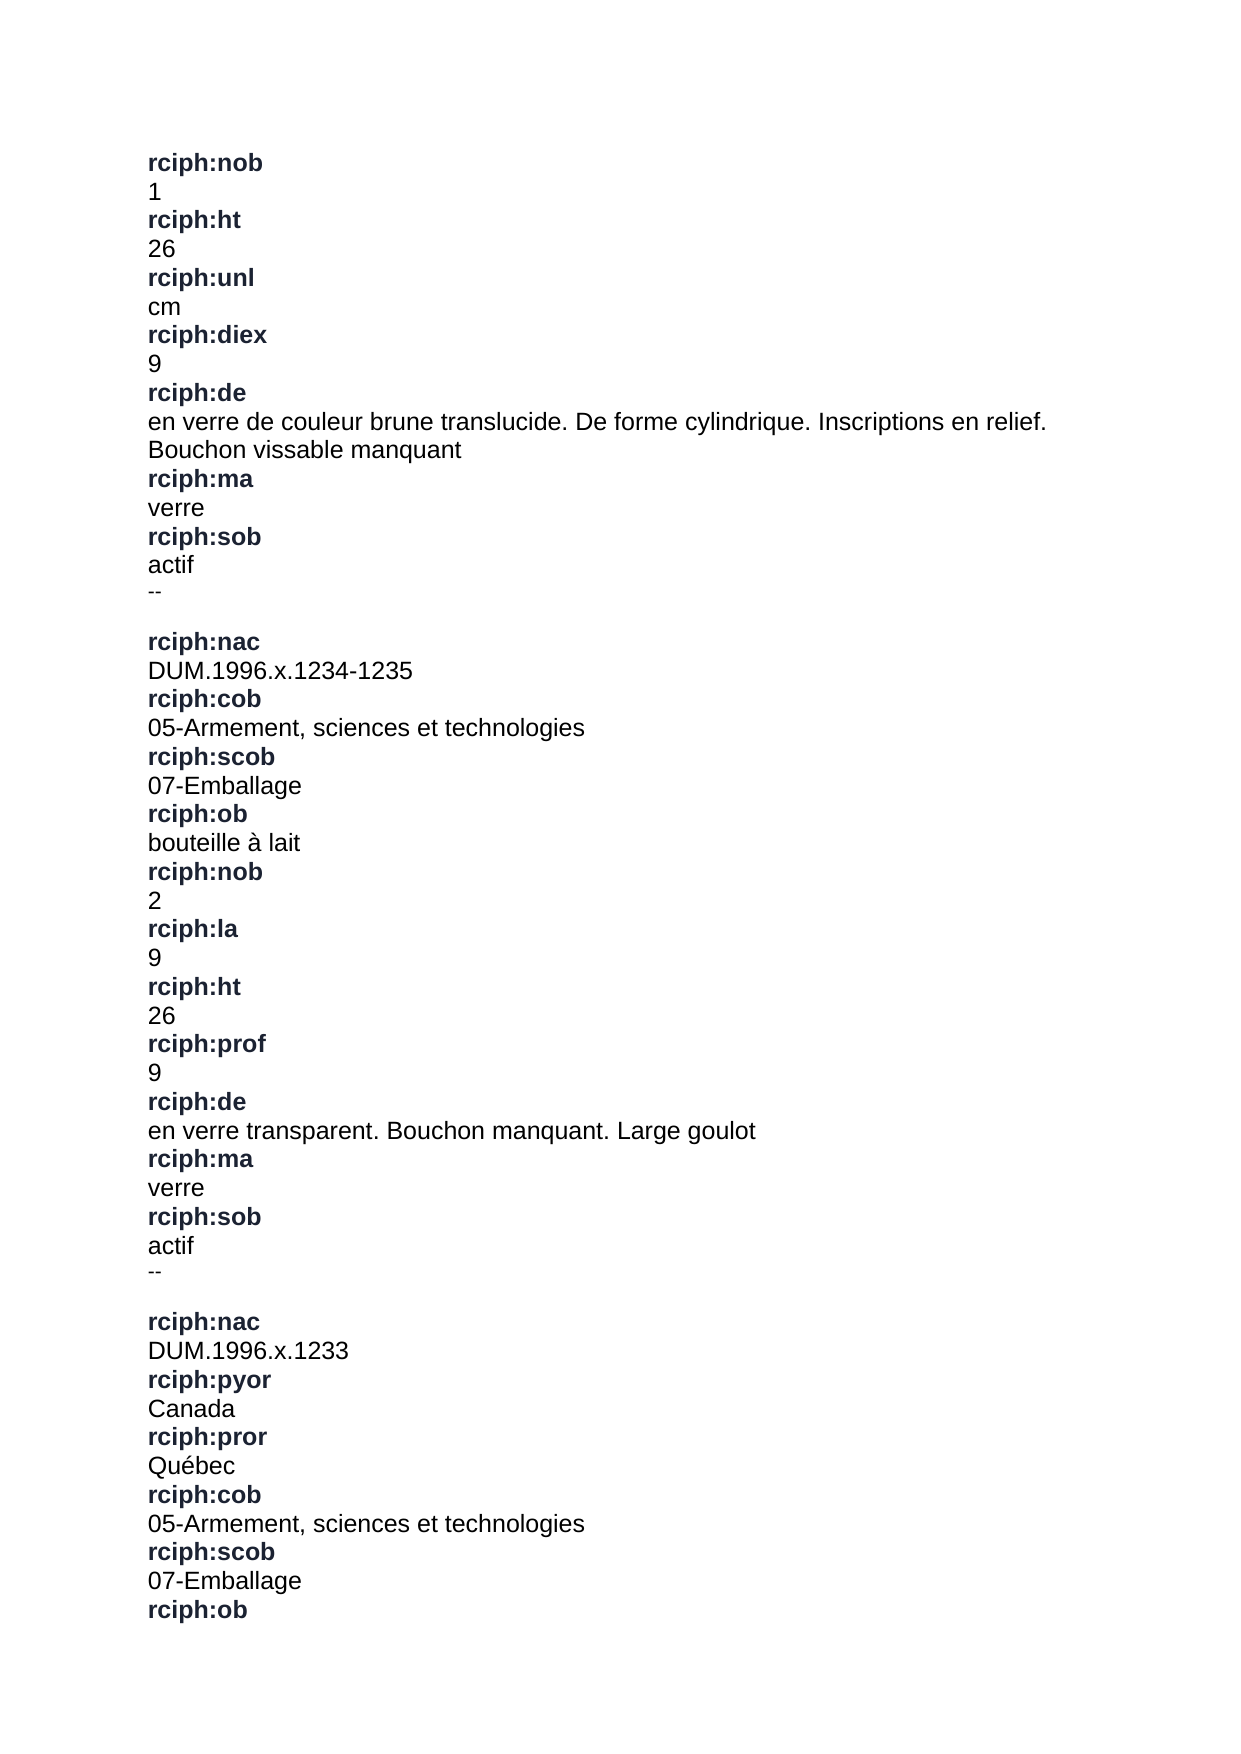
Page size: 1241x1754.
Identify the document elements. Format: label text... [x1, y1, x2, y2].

text rciph:sob [148, 521, 1092, 550]
text -- [148, 1259, 1092, 1283]
text rciph:unl [148, 263, 1092, 291]
text 9 [148, 1058, 1092, 1087]
text rciph:de [148, 1087, 1092, 1116]
text rciph:pyor [148, 1365, 1092, 1393]
text rciph:nac [148, 1307, 1092, 1336]
text rciph:ob [148, 1595, 1092, 1623]
text rciph:nob [148, 148, 1092, 176]
text verre [148, 493, 1092, 521]
text rciph:prof [148, 1029, 1092, 1058]
text Québec [148, 1451, 1092, 1480]
text 26 [148, 1001, 1092, 1029]
text bouteille à lait [148, 828, 1092, 857]
text rciph:scob [148, 742, 1092, 771]
text 26 [148, 234, 1092, 263]
text 05-Armement, sciences et technologies [148, 1508, 1092, 1537]
text 07-Emballage [148, 771, 1092, 799]
text verre [148, 1173, 1092, 1202]
text 9 [148, 943, 1092, 972]
text rciph:diex [148, 320, 1092, 349]
text rciph:cob [148, 1480, 1092, 1508]
text actif [148, 1231, 1092, 1259]
text rciph:ob [148, 799, 1092, 828]
text cm [148, 291, 1092, 320]
text rciph:scob [148, 1537, 1092, 1566]
text DUM.1996.x.1233 [148, 1336, 1092, 1365]
text -- [148, 579, 1092, 603]
text Canada [148, 1393, 1092, 1422]
text 1 [148, 176, 1092, 205]
text rciph:cob [148, 684, 1092, 713]
text rciph:de [148, 378, 1092, 406]
text rciph:pror [148, 1422, 1092, 1451]
text rciph:la [148, 914, 1092, 943]
text 05-Armement, sciences et technologies [148, 713, 1092, 742]
text en verre de couleur brune translucide. De forme cylindrique. Inscriptions en relief. Bouchon vissable manquant [148, 406, 1092, 464]
text 9 [148, 349, 1092, 378]
text rciph:nob [148, 857, 1092, 886]
text rciph:ma [148, 1144, 1092, 1173]
text 07-Emballage [148, 1566, 1092, 1595]
text rciph:nac [148, 627, 1092, 656]
text rciph:ht [148, 205, 1092, 234]
text 2 [148, 886, 1092, 914]
text DUM.1996.x.1234-1235 [148, 656, 1092, 684]
text rciph:ht [148, 972, 1092, 1001]
text actif [148, 550, 1092, 579]
text en verre transparent. Bouchon manquant. Large goulot [148, 1116, 1092, 1144]
text rciph:sob [148, 1202, 1092, 1231]
text rciph:ma [148, 464, 1092, 493]
